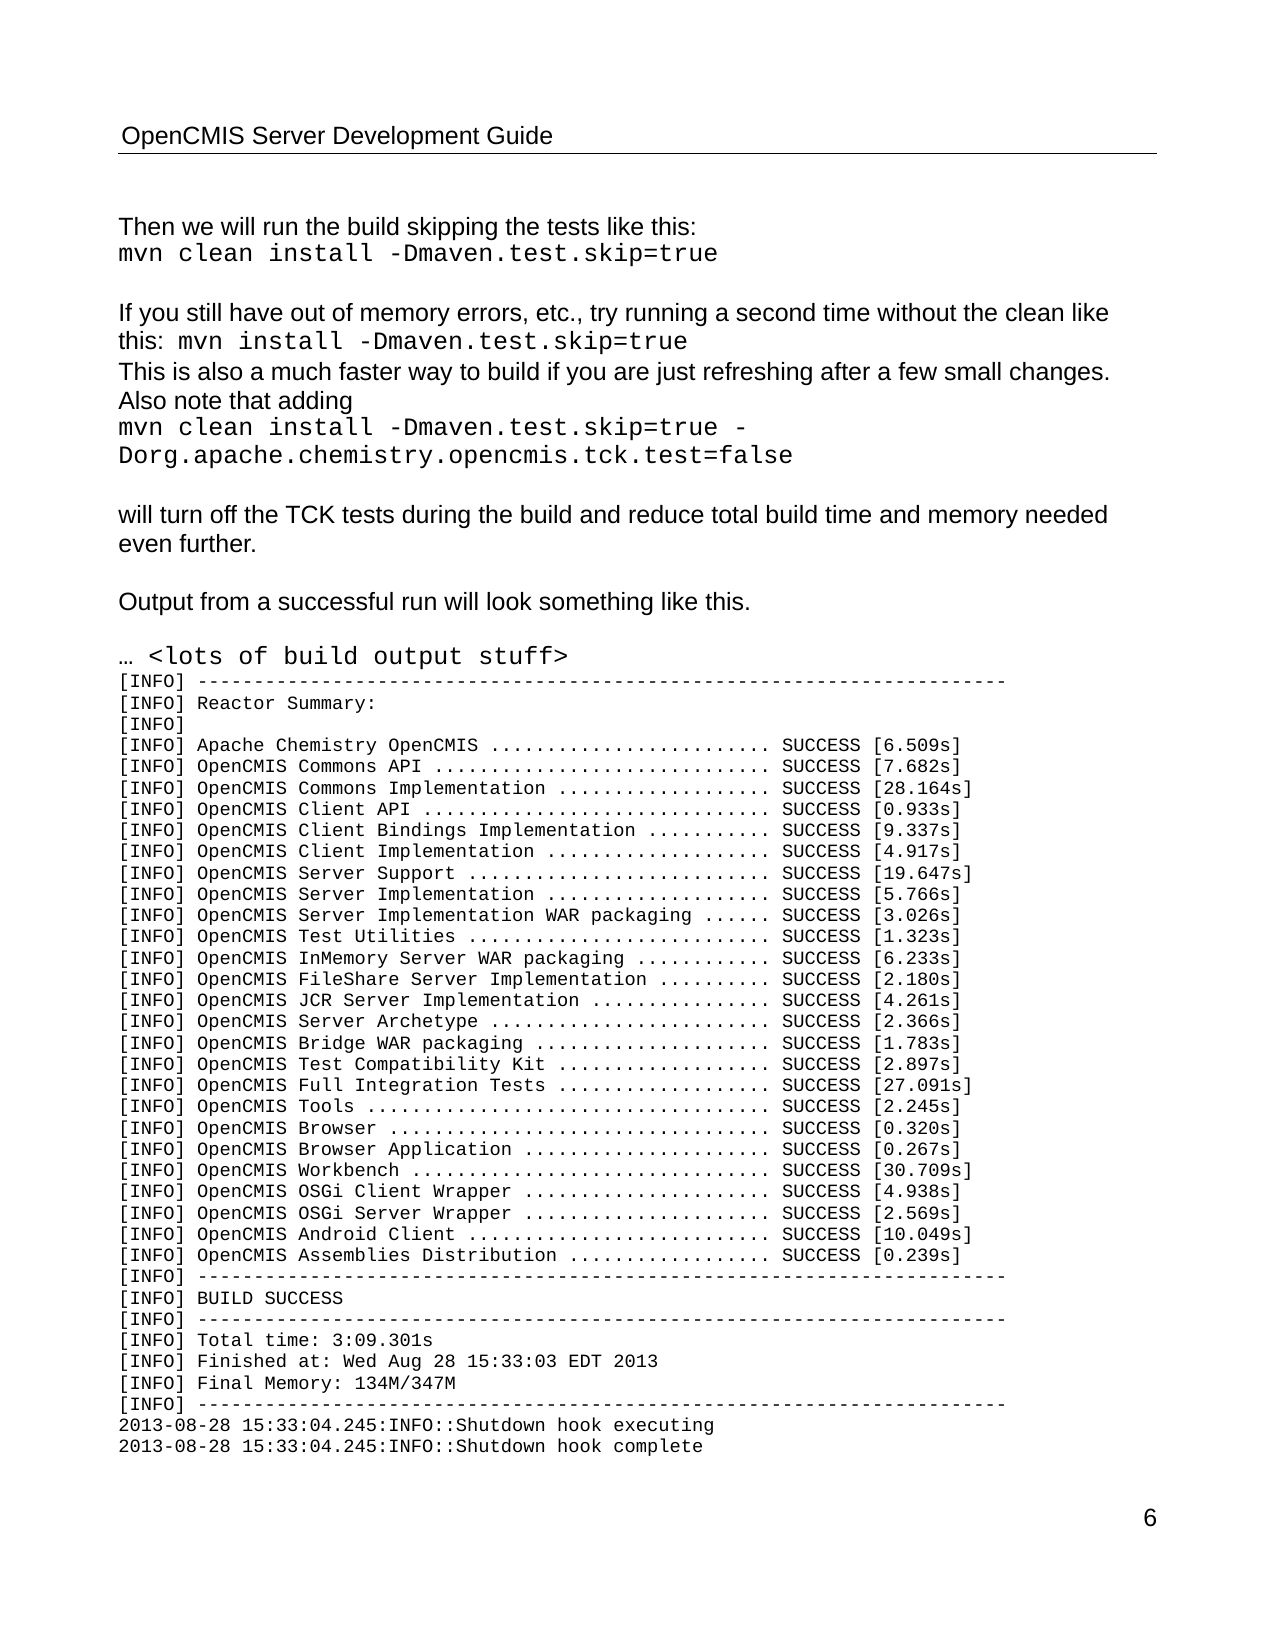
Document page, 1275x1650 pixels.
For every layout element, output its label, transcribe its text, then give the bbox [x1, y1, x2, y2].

text [INFO] Finished at: Wed Aug 28 15:33:03 EDT 2013 [118, 1352, 1157, 1373]
text mvn clean install -Dmaven.test.skip=true [118, 241, 1157, 269]
text [INFO] OpenCMIS Android Client ........................... SUCCESS [10.049s] [118, 1225, 1157, 1246]
text [INFO] Final Memory: 134M/347M [118, 1373, 1157, 1395]
text [INFO] ------------------------------------------------------------------------ [118, 1310, 1157, 1331]
text [INFO] OpenCMIS Server Support ........................... SUCCESS [19.647s] [118, 863, 1157, 885]
text [INFO] OpenCMIS OSGi Server Wrapper ...................... SUCCESS [2.569s] [118, 1203, 1157, 1225]
text [INFO] OpenCMIS Commons API .............................. SUCCESS [7.682s] [118, 757, 1157, 778]
text [INFO] OpenCMIS InMemory Server WAR packaging ............ SUCCESS [6.233s] [118, 948, 1157, 970]
text If you still have out of memory errors, etc., try running a second time without the clean like this: mvn install -Dmaven.test.skip=true [118, 298, 1157, 357]
text [INFO] OpenCMIS Client Implementation .................... SUCCESS [4.917s] [118, 842, 1157, 863]
text [INFO] Reactor Summary: [118, 693, 1157, 715]
text [INFO] OpenCMIS Commons Implementation ................... SUCCESS [28.164s] [118, 778, 1157, 800]
text [INFO] OpenCMIS Test Utilities ........................... SUCCESS [1.323s] [118, 927, 1157, 948]
text mvn clean install -Dmaven.test.skip=true -Dorg.apache.chemistry.opencmis.tck.test=false [118, 415, 1157, 471]
text [INFO] OpenCMIS Tools .................................... SUCCESS [2.245s] [118, 1097, 1157, 1118]
text [INFO] OpenCMIS Browser .................................. SUCCESS [0.320s] [118, 1118, 1157, 1140]
text [INFO] OpenCMIS Server Implementation .................... SUCCESS [5.766s] [118, 885, 1157, 906]
text [INFO] Apache Chemistry OpenCMIS ......................... SUCCESS [6.509s] [118, 736, 1157, 757]
text 2013-08-28 15:33:04.245:INFO::Shutdown hook executing [118, 1416, 1157, 1437]
text 2013-08-28 15:33:04.245:INFO::Shutdown hook complete [118, 1437, 1157, 1458]
text [INFO] OpenCMIS FileShare Server Implementation .......... SUCCESS [2.180s] [118, 970, 1157, 991]
text [INFO] BUILD SUCCESS [118, 1288, 1157, 1310]
text [INFO] OpenCMIS Server Archetype ......................... SUCCESS [2.366s] [118, 1012, 1157, 1033]
text This is also a much faster way to build if you are just refreshing after a few small changes. Also note that adding [118, 357, 1157, 415]
text Output from a successful run will look something like this. [118, 586, 1157, 615]
text [INFO] [118, 715, 1157, 736]
text [INFO] ------------------------------------------------------------------------ [118, 1395, 1157, 1416]
text [INFO] OpenCMIS Workbench ................................ SUCCESS [30.709s] [118, 1161, 1157, 1182]
text [INFO] OpenCMIS Server Implementation WAR packaging ...... SUCCESS [3.026s] [118, 906, 1157, 927]
text [INFO] OpenCMIS Assemblies Distribution .................. SUCCESS [0.239s] [118, 1246, 1157, 1267]
text … <lots of build output stuff> [118, 644, 1157, 672]
text [INFO] OpenCMIS OSGi Client Wrapper ...................... SUCCESS [4.938s] [118, 1182, 1157, 1203]
text [INFO] OpenCMIS Client Bindings Implementation ........... SUCCESS [9.337s] [118, 821, 1157, 842]
text [INFO] OpenCMIS Browser Application ...................... SUCCESS [0.267s] [118, 1140, 1157, 1161]
text [INFO] OpenCMIS Test Compatibility Kit ................... SUCCESS [2.897s] [118, 1055, 1157, 1076]
text [INFO] ------------------------------------------------------------------------ [118, 1267, 1157, 1288]
text [INFO] OpenCMIS Full Integration Tests ................... SUCCESS [27.091s] [118, 1076, 1157, 1097]
text Then we will run the build skipping the tests like this: [118, 212, 1157, 241]
text [INFO] OpenCMIS Client API ............................... SUCCESS [0.933s] [118, 800, 1157, 821]
text will turn off the TCK tests during the build and reduce total build time and memory needed even further. [118, 500, 1157, 558]
text [INFO] Total time: 3:09.301s [118, 1331, 1157, 1352]
text [INFO] OpenCMIS Bridge WAR packaging ..................... SUCCESS [1.783s] [118, 1033, 1157, 1055]
text [INFO] OpenCMIS JCR Server Implementation ................ SUCCESS [4.261s] [118, 991, 1157, 1012]
text [INFO] ------------------------------------------------------------------------ [118, 672, 1157, 693]
